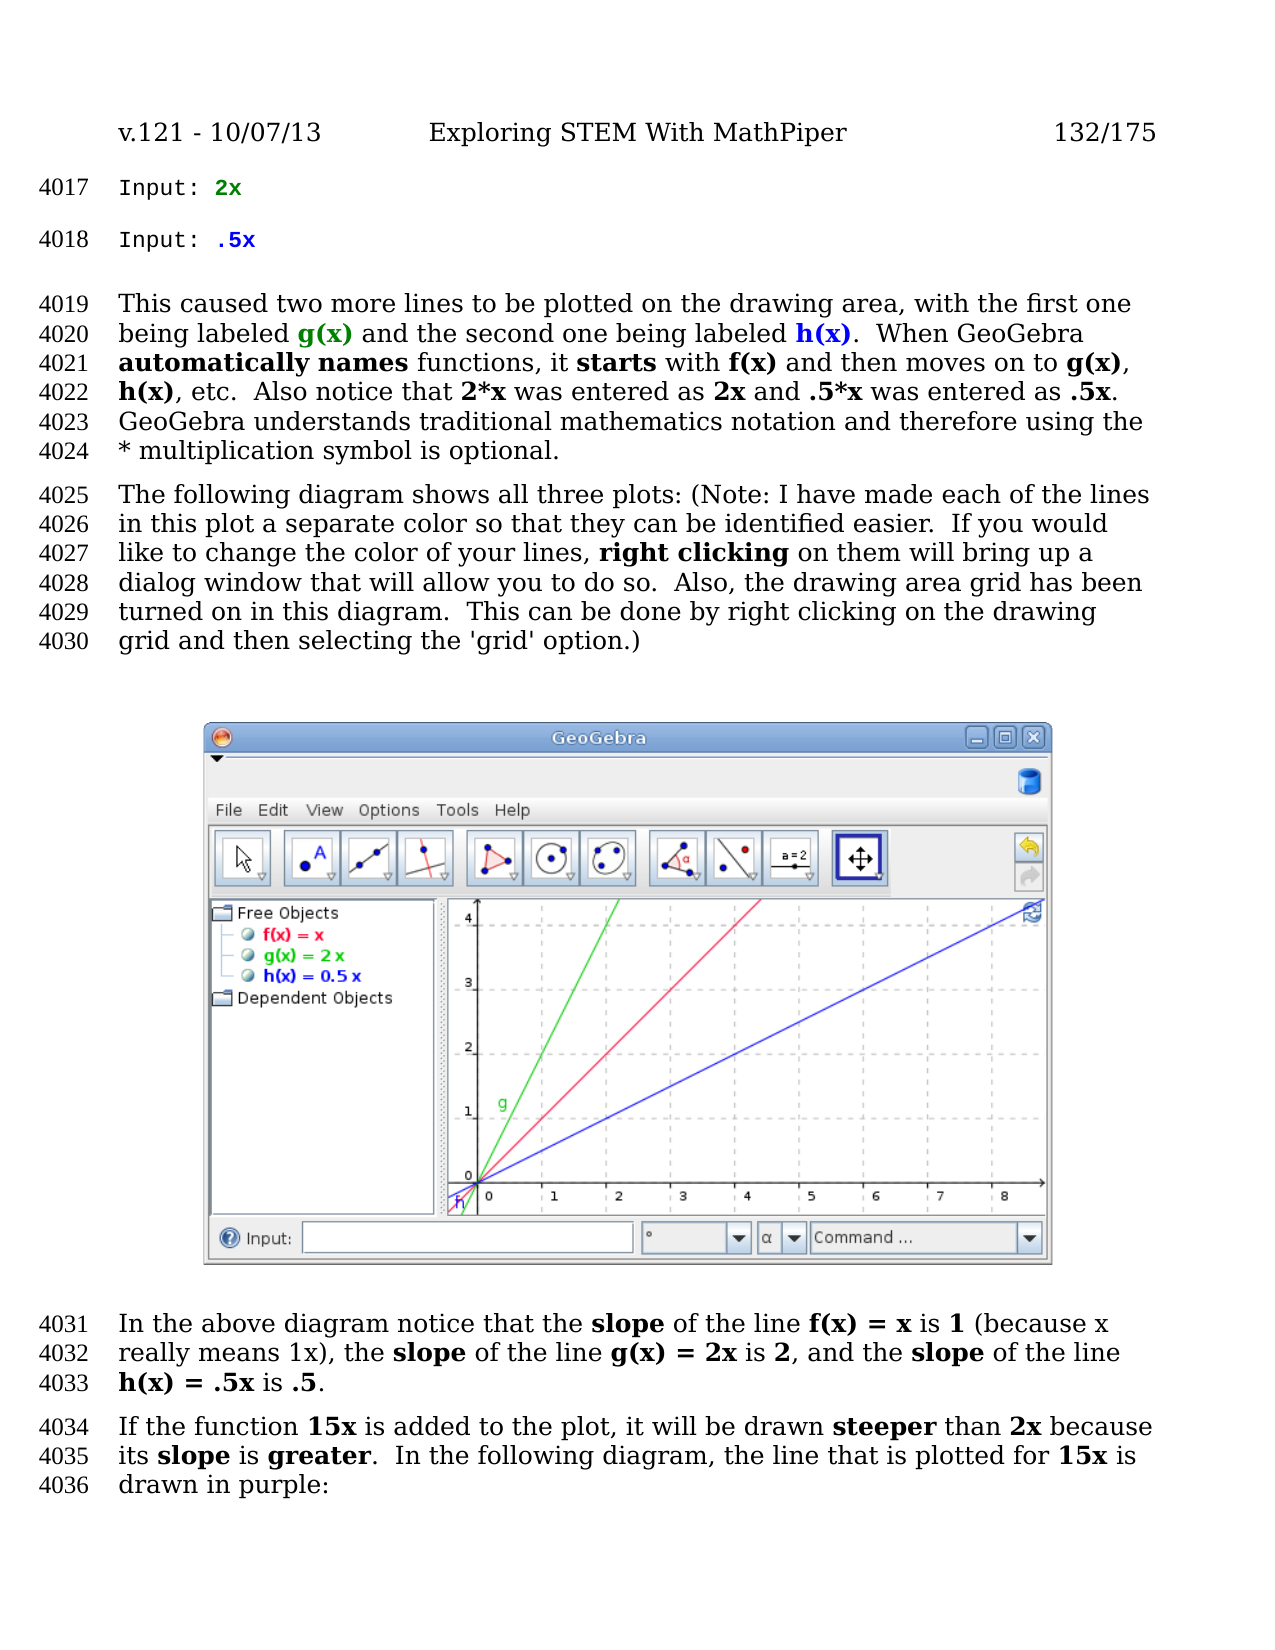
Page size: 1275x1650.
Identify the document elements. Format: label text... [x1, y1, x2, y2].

text Input: 2x [118, 177, 1157, 203]
text Input: .5x [118, 229, 1157, 254]
text In the above diagram notice that the slope of the line f(x) = x is 1 (because x really means 1x), the slope of the line g(x) = 2x is 2, and the slope of the line h(x) = .5x is .5. [118, 1309, 1157, 1397]
text The following diagram shows all three plots: (Note: I have made each of the lines in this plot a separate color so that they can be identified easier. If you would like to change the color of your lines, right clicking on them will bring up a dialog window that will allow you to do so. Also, the drawing area grid has been turned on in this diagram. This can be done by right clicking on the drawing grid and then selecting the 'grid' option.) [118, 480, 1157, 655]
text This caused two more lines to be plotted on the drawing area, with the first one being labeled g(x) and the second one being labeled h(x). When GeoGebra automatically names functions, it starts with f(x) and then moves on to g(x), h(x), etc. Also notice that 2*x was entered as 2x and .5*x was entered as .5x. GeoGebra understands traditional mathematics notation and therefore using the * multiplication symbol is optional. [118, 289, 1157, 465]
text If the function 15x is added to the plot, it will be drawn steeper than 2x because its slope is greater. In the following diagram, the line that is plotted for 15x is drawn in purple: [118, 1412, 1157, 1500]
picture [203, 722, 1053, 1265]
